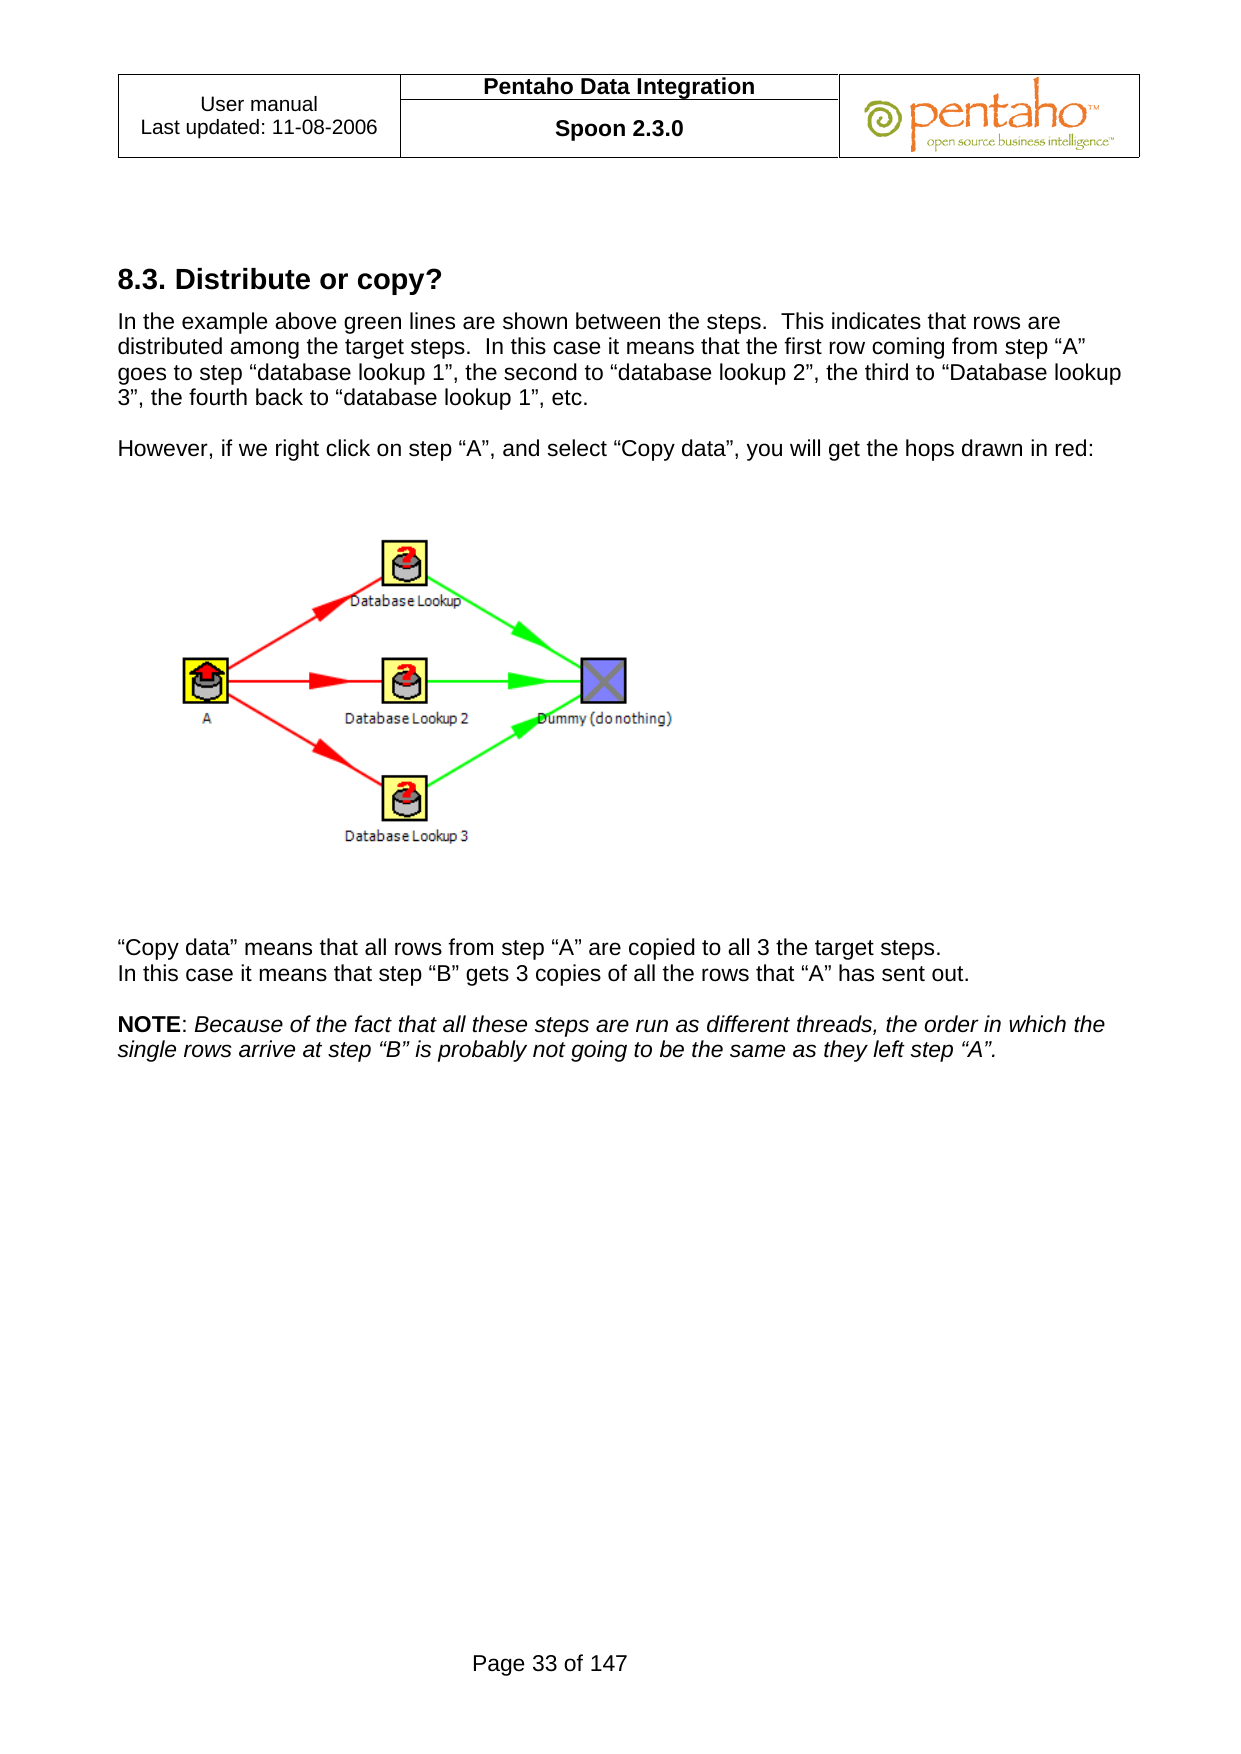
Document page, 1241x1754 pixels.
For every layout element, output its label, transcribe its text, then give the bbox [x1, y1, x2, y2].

text “Copy data” means that all rows from step “A” are copied to all 3 the target steps. [117, 935, 1137, 960]
text NOTE: Because of the fact that all these steps are run as different threads, the order in which the single rows arrive at step “B” is probably not going to be the same as they left step “A”. [117, 1011, 1137, 1062]
picture [117, 487, 715, 910]
text In the example above green lines are shown between the steps. This indicates that rows are distributed among the target steps. In this case it means that the first row coming from step “A” goes to step “database lookup 1”, the second to “database lookup 2”, the third to “Database lookup 3”, the fourth back to “database lookup 1”, etc. [117, 308, 1137, 411]
subtitle Distribute or copy? [117, 263, 1137, 296]
text However, if we right click on step “A”, and select “Copy data”, you will get the hops drawn in red: [117, 436, 1137, 462]
text In this case it means that step “B” gets 3 copies of all the rows that “A” has sent out. [117, 960, 1137, 986]
